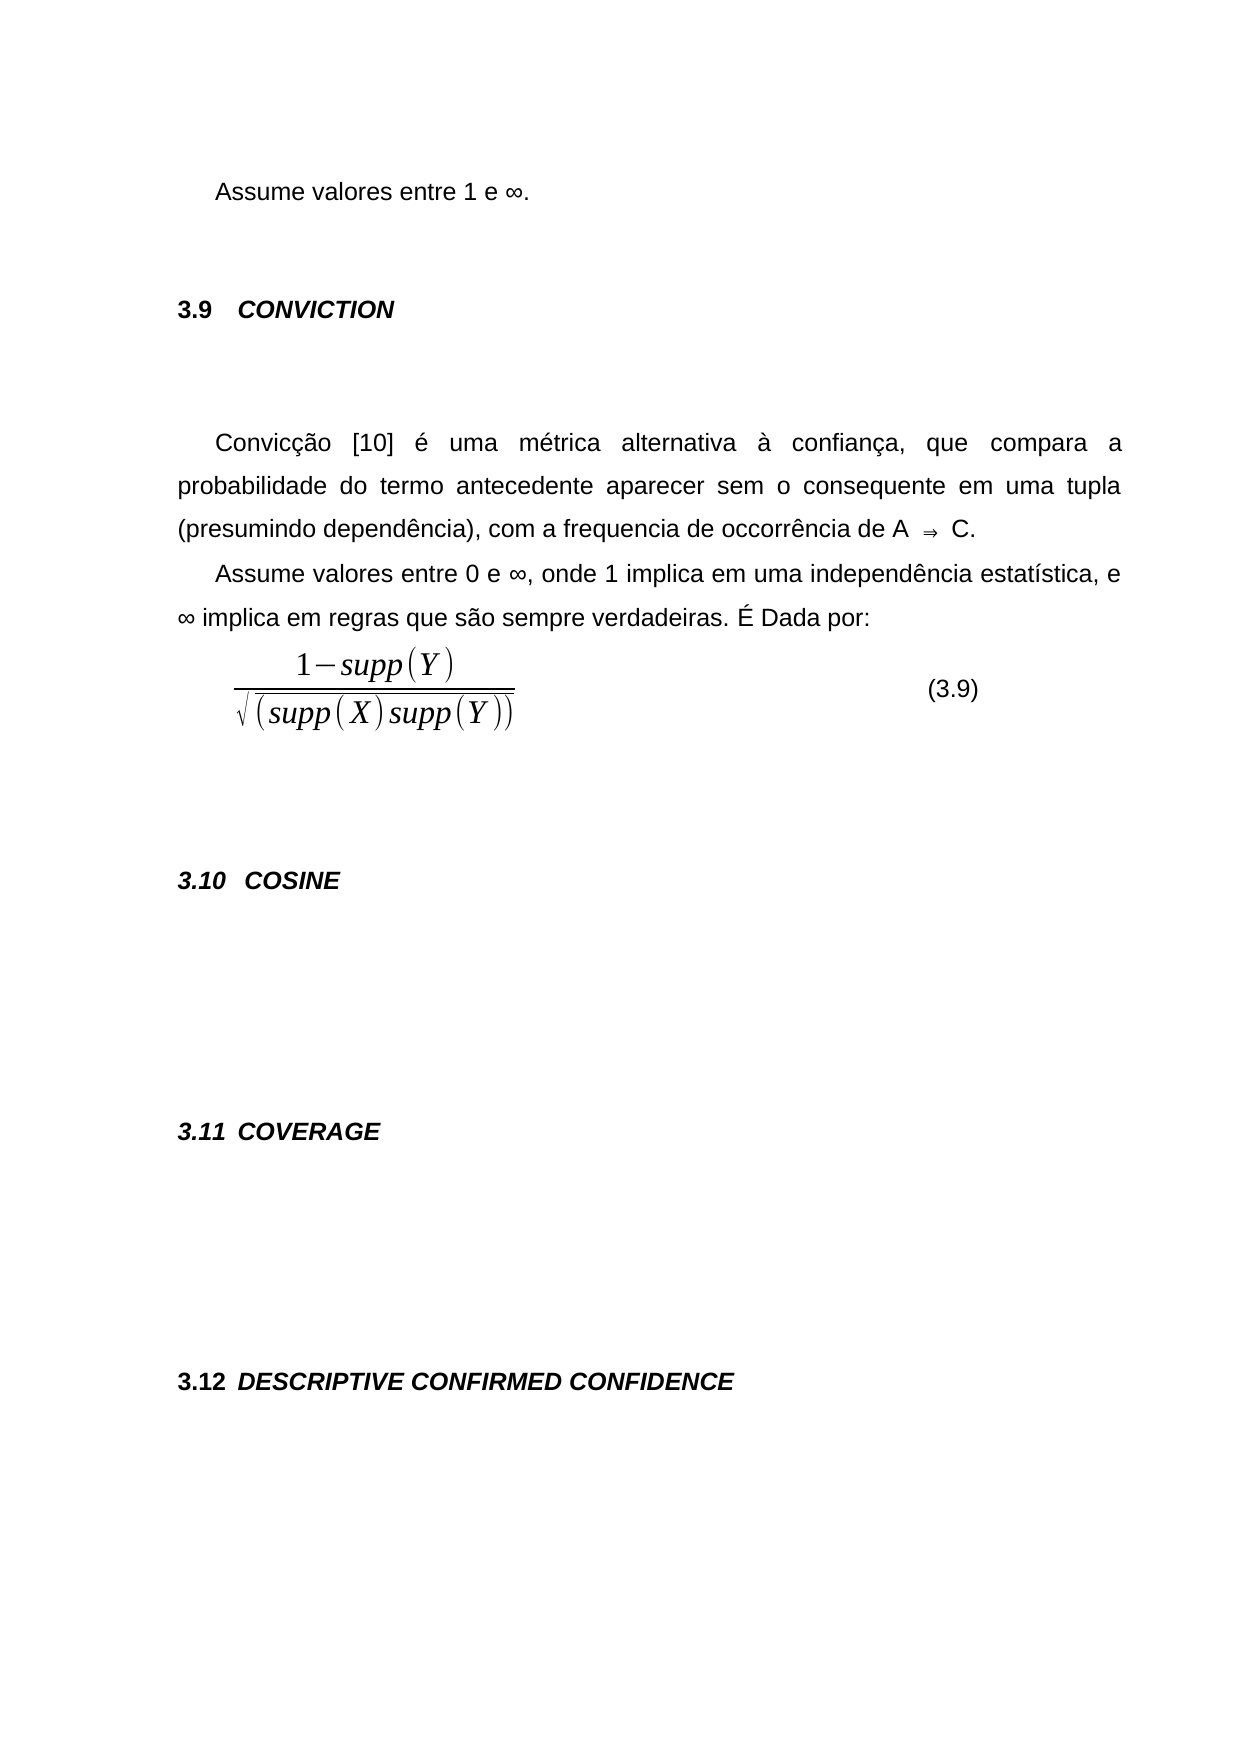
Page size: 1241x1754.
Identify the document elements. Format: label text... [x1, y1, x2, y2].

text Assume valores entre 1 e ∞. [177, 177, 1122, 206]
subtitle COSINE [177, 866, 1122, 894]
text Assume valores entre 0 e ∞, onde 1 implica em uma independência estatística, e ∞ implica em regras que são sempre verdadeiras. É Dada por: [177, 559, 1122, 631]
text Convicção [10] é uma métrica alternativa à confiança, que compara a probabilidade do termo antecedente aparecer sem o consequente em uma tupla (presumindo dependência), com a frequencia de occorrência de A ⇒ C. [177, 428, 1122, 544]
subtitle COVERAGE [177, 1116, 1122, 1145]
subtitle CONVICTION [177, 295, 1122, 324]
text (3.9) [177, 646, 1122, 733]
subtitle DESCRIPTIVE CONFIRMED CONFIDENCE [177, 1367, 1122, 1396]
